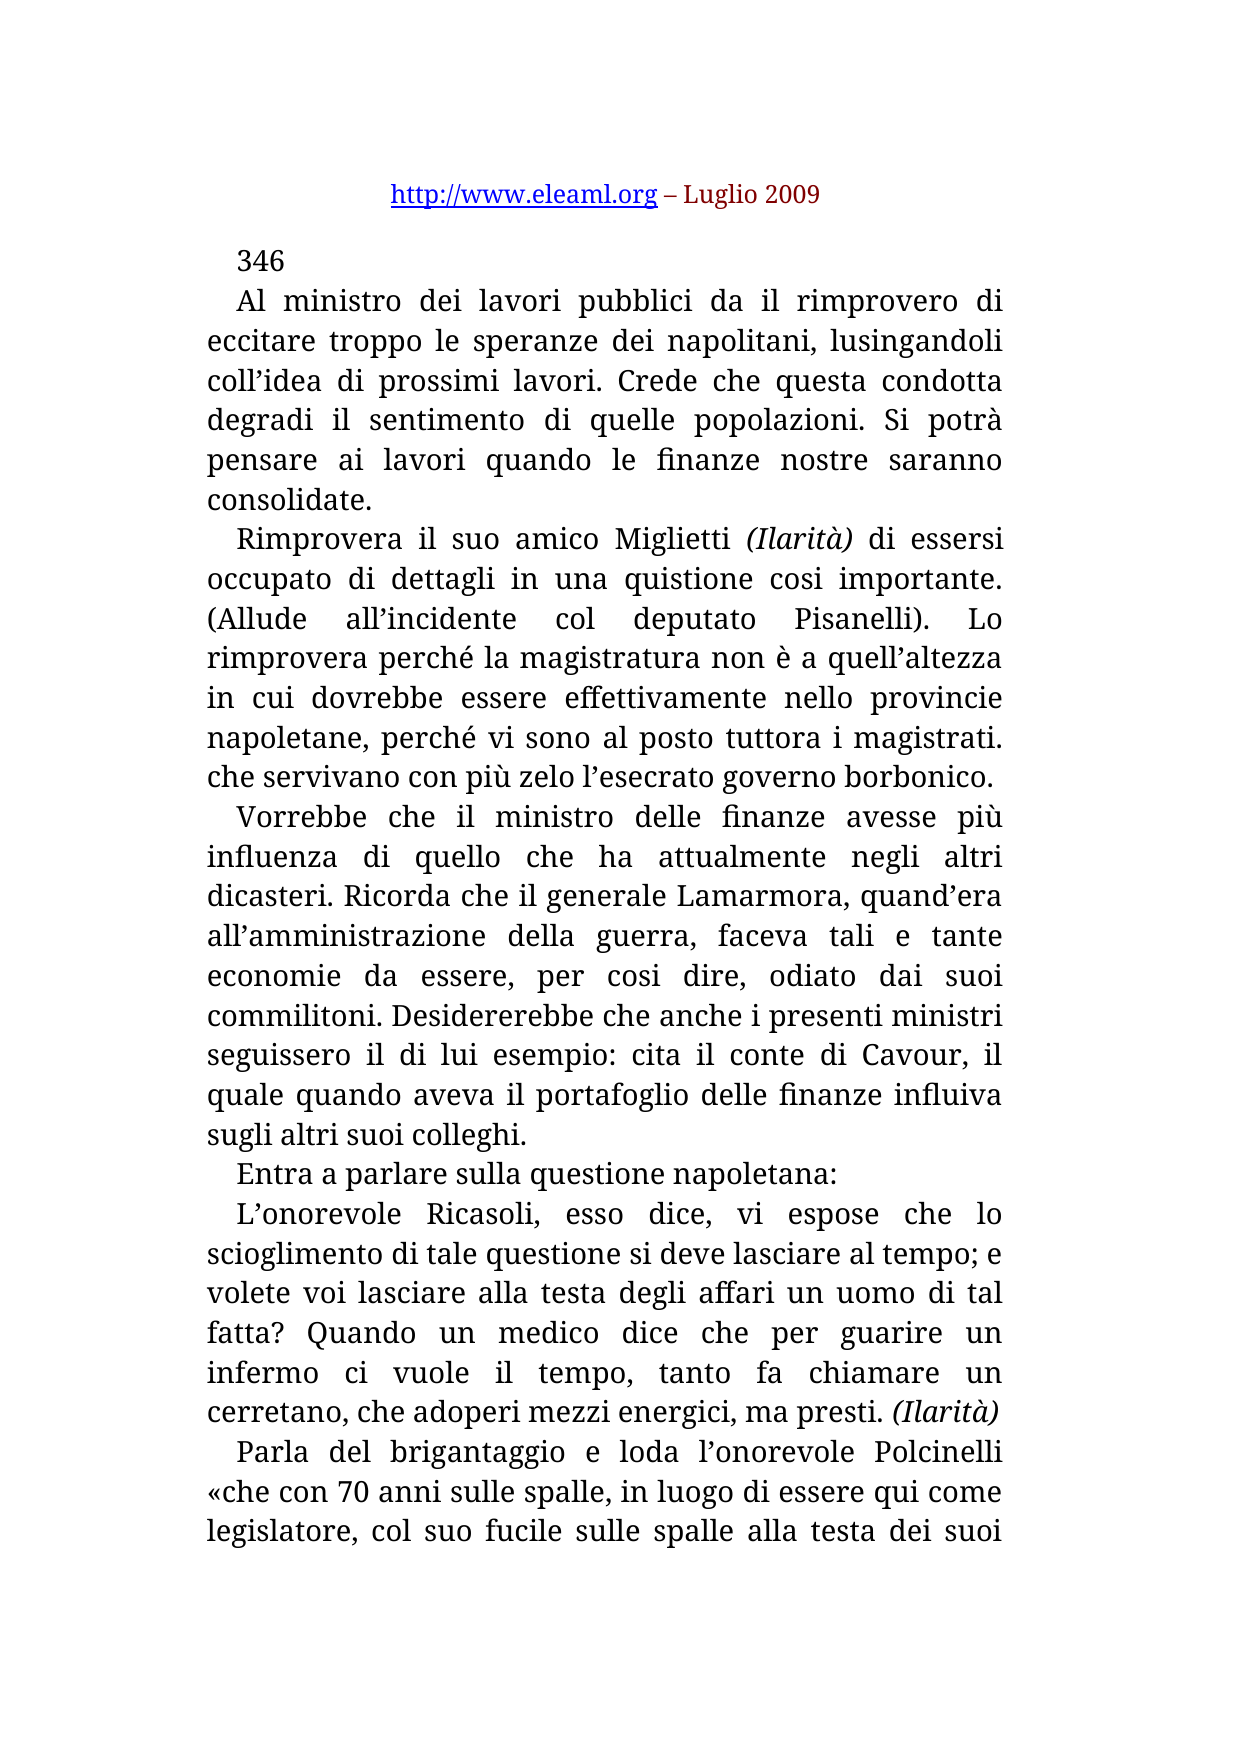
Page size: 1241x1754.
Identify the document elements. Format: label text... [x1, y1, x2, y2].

text 346 [207, 241, 1004, 280]
text Parla del brigantaggio e loda l’onorevole Polcinelli «che con 70 anni sulle spalle, in luogo di essere qui come legislatore, col suo fucile sulle spalle alla testa dei suoi [207, 1431, 1004, 1550]
text L’onorevole Ricasoli, esso dice, vi espose che lo scioglimento di tale questione si deve lasciare al tempo; e volete voi lasciare alla testa degli affari un uomo di tal fatta? Quando un medico dice che per guarire un infermo ci vuole il tempo, tanto fa chiamare un cerretano, che adoperi mezzi energici, ma presti. (Ilarità) [207, 1193, 1004, 1431]
text Entra a parlare sulla questione napoletana: [207, 1153, 1004, 1193]
text Al ministro dei lavori pubblici da il rimprovero di eccitare troppo le speranze dei napolitani, lusingandoli coll’idea di prossimi lavori. Crede che questa condotta degradi il sentimento di quelle popolazioni. Si potrà pensare ai lavori quando le finanze nostre saranno consolidate. [207, 280, 1004, 518]
text Rimprovera il suo amico Miglietti (Ilarità) di essersi occupato di dettagli in una quistione cosi importante. (Allude all’incidente col deputato Pisanelli). Lo rimprovera perché la magistratura non è a quell’altezza in cui dovrebbe essere effettivamente nello provincie napoletane, perché vi sono al posto tuttora i magistrati. che servivano con più zelo l’esecrato governo borbonico. [207, 518, 1004, 796]
text Vorrebbe che il ministro delle finanze avesse più influenza di quello che ha attualmente negli altri dicasteri. Ricorda che il generale Lamarmora, quand’era all’amministrazione della guerra, faceva tali e tante economie da essere, per cosi dire, odiato dai suoi commilitoni. Desidererebbe che anche i presenti ministri seguissero il di lui esempio: cita il conte di Cavour, il quale quando aveva il portafoglio delle finanze influiva sugli altri suoi colleghi. [207, 796, 1004, 1153]
